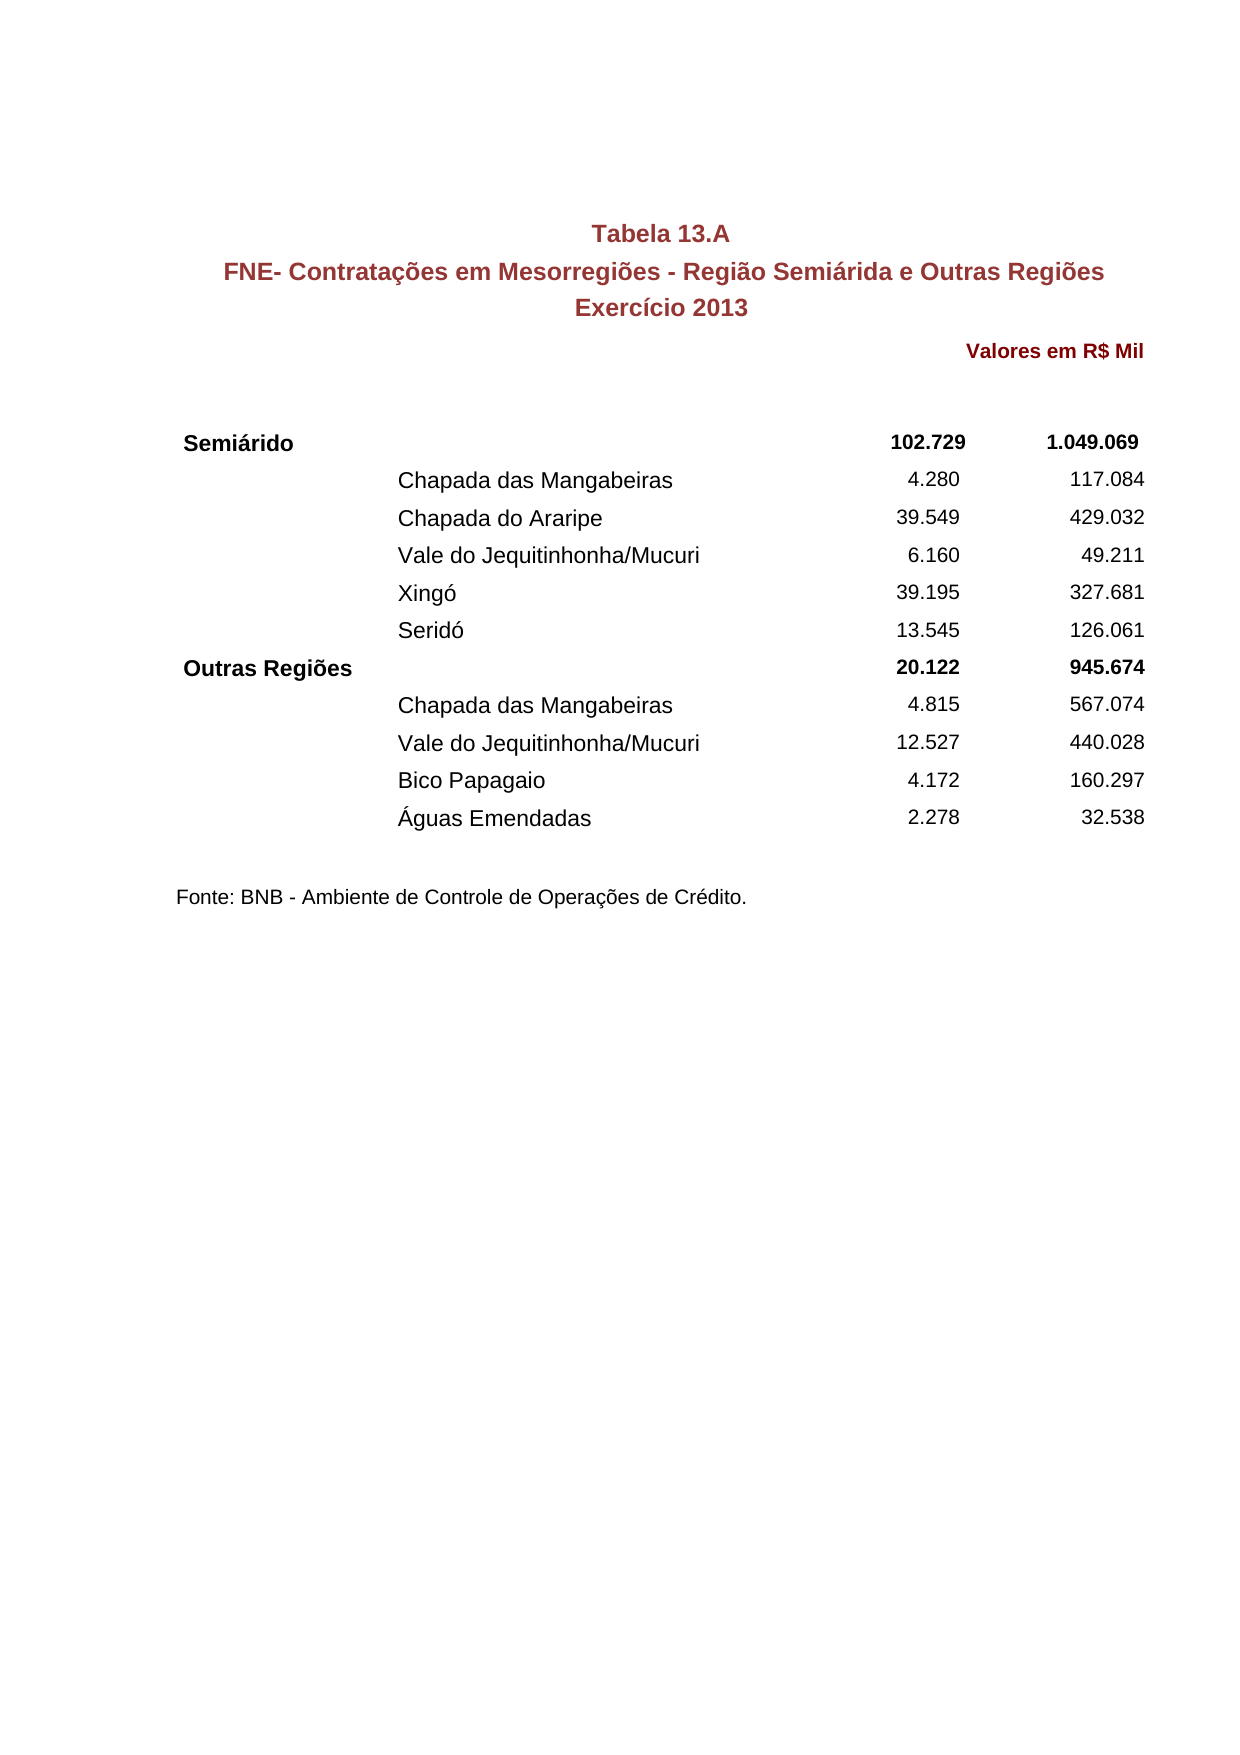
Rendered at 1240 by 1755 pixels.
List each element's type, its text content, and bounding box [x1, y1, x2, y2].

table_cell Seridó [398, 618, 804, 655]
table_cell Chapada das Mangabeiras [398, 467, 804, 505]
table_cell Total [398, 843, 804, 884]
table_cell 20.122 [804, 655, 983, 692]
table_cell [176, 543, 398, 580]
table_cell 327.681 [983, 580, 1157, 617]
table_cell Águas Emendadas [398, 805, 804, 842]
table_cell 39.549 [804, 505, 983, 542]
table_cell 13.545 [804, 618, 983, 655]
table_cell 126.521 [983, 843, 1157, 884]
table_cell 12.527 [804, 730, 983, 767]
table_cell 116.242 [804, 843, 983, 884]
text Fonte: BNB - Ambiente de Controle de Operações de Crédito. [176, 884, 1150, 908]
table_cell 2.278 [804, 805, 983, 842]
table_cell Bico Papagaio [398, 768, 804, 805]
table_cell 39.195 [804, 580, 983, 617]
table_cell 6.160 [804, 543, 983, 580]
table_cell 4.172 [804, 768, 983, 805]
table_cell [176, 730, 398, 767]
table_cell 4.815 [804, 692, 983, 730]
table_cell Vale do Jequitinhonha/Mucuri [398, 543, 804, 580]
table_cell 945.674 [983, 655, 1157, 692]
text Tabela 13.A [177, 219, 1151, 248]
text Valores em R$ Mil [177, 339, 1150, 363]
table_cell [176, 505, 398, 542]
table_cell [398, 655, 804, 692]
table_cell 117.084 [983, 467, 1157, 505]
table_cell 102.729 1.049.069 [804, 430, 1157, 467]
table_cell [398, 430, 804, 467]
table_header Mesorregiões [398, 368, 804, 430]
table_cell 440.028 [983, 730, 1157, 767]
table_cell 4.280 [804, 467, 983, 505]
table_cell 49.211 [983, 543, 1157, 580]
table_cell 126.061 [983, 618, 1157, 655]
table_cell Vale do Jequitinhonha/Mucuri [398, 730, 804, 767]
table_cell Xingó [398, 580, 804, 617]
table_cell 160.297 [983, 768, 1157, 805]
table_cell Chapada do Araripe [398, 505, 804, 542]
text FNE- Contratações em Mesorregiões - Região Semiárida e Outras Regiões Exercício 2013 [177, 257, 1151, 322]
table_header Região [176, 368, 398, 430]
table_cell Chapada das Mangabeiras [398, 692, 804, 730]
table_cell [176, 467, 398, 505]
table_cell Outras Regiões [176, 655, 398, 692]
table_cell Semiárido [176, 430, 398, 467]
table_cell 32.538 [983, 805, 1157, 842]
table_cell 429.032 [983, 505, 1157, 542]
table_header Quantidade de Valor Operações Contratado [804, 368, 1157, 430]
table_cell [176, 692, 398, 730]
table_cell [176, 580, 398, 617]
table_cell 567.074 [983, 692, 1157, 730]
table_cell [176, 805, 398, 842]
table_cell [176, 843, 398, 884]
table_cell [176, 768, 398, 805]
table_cell [176, 618, 398, 655]
